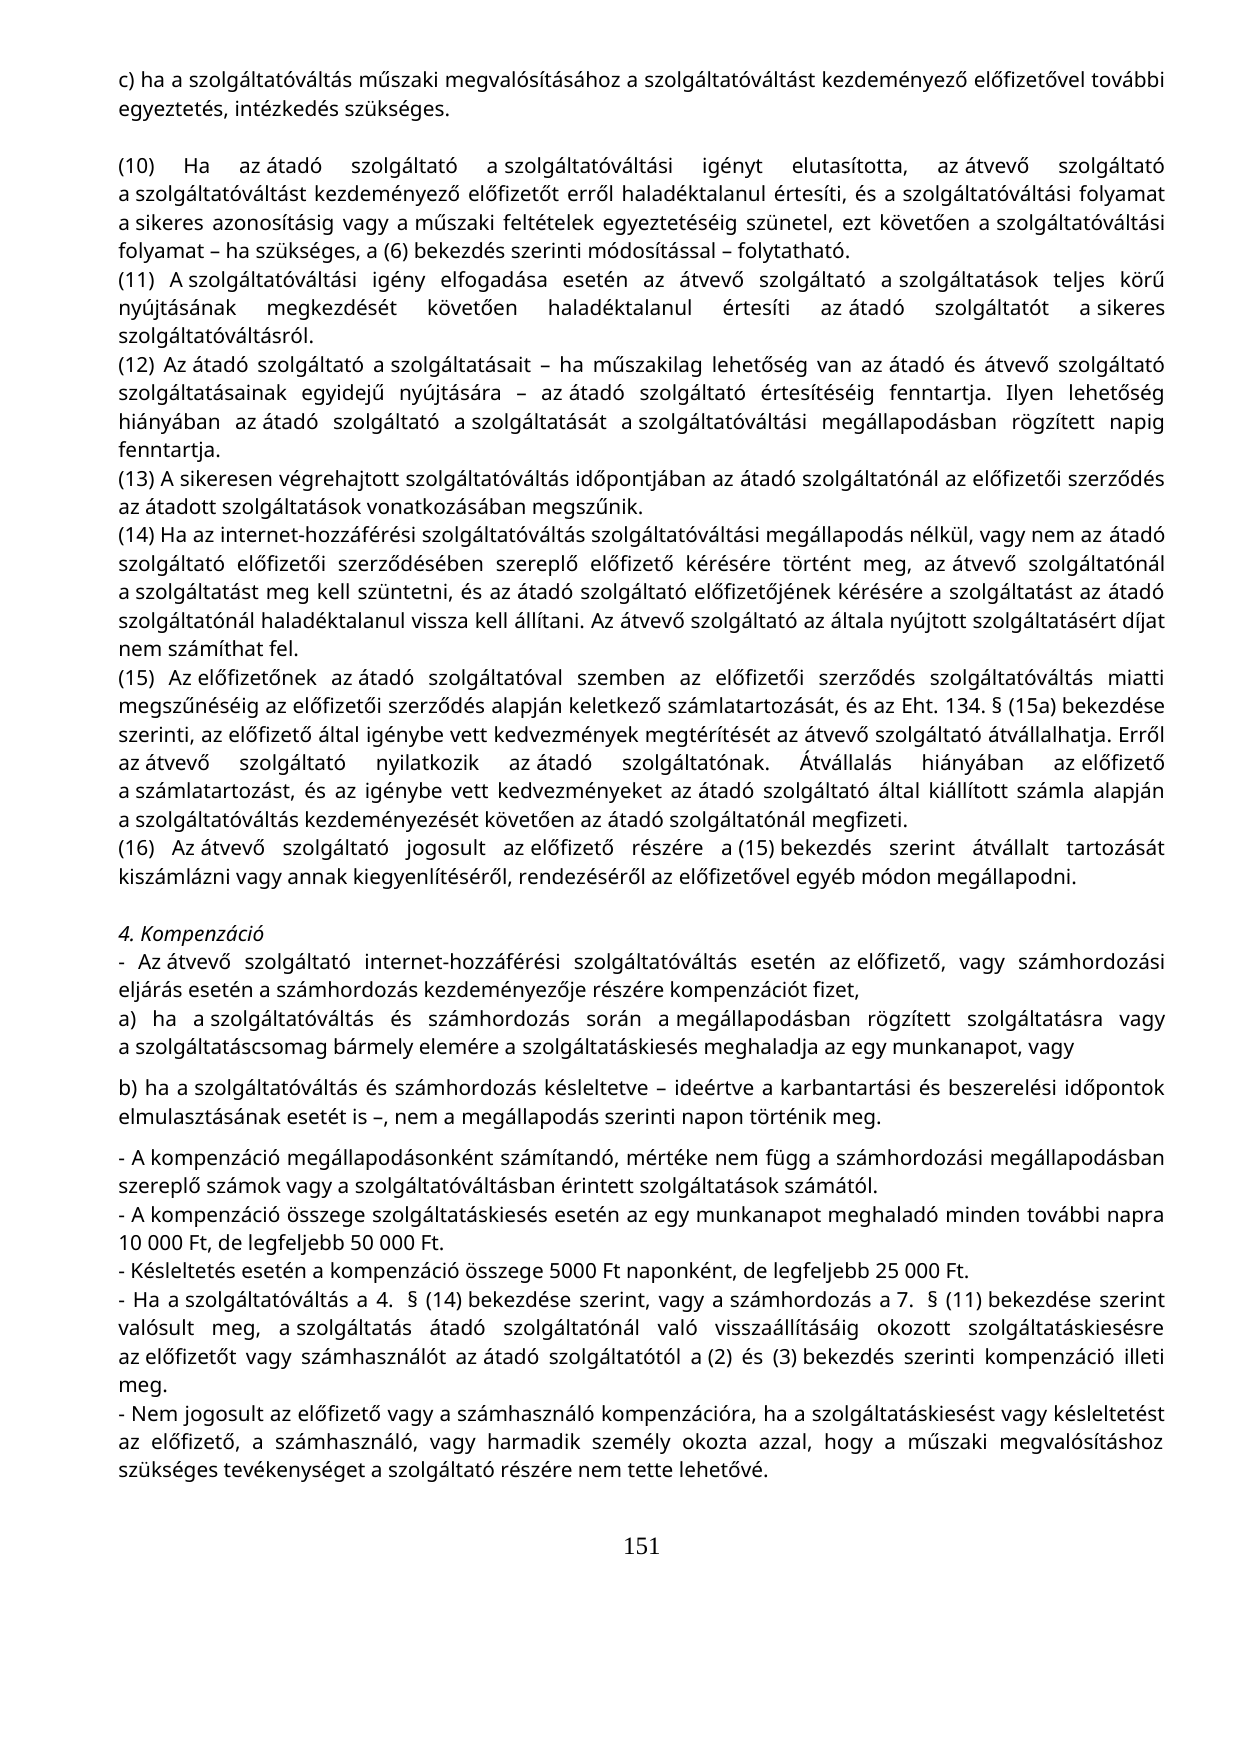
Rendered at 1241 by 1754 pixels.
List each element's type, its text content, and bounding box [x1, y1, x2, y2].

text (16) Az átvevő szolgáltató jogosult az előfizető részére a (15) bekezdés szerint átvállalt tartozását kiszámlázni vagy annak kiegyenlítéséről, rendezéséről az előfizetővel egyéb módon megállapodni. [118, 833, 1165, 890]
text c) ha a szolgáltatóváltás műszaki megvalósításához a szolgáltatóváltást kezdeményező előfizetővel további egyeztetés, intézkedés szükséges. [118, 66, 1165, 122]
text 4. Kompenzáció [118, 919, 1165, 947]
text - A kompenzáció összege szolgáltatáskiesés esetén az egy munkanapot meghaladó minden további napra 10 000 Ft, de legfeljebb 50 000 Ft. [118, 1200, 1165, 1257]
text (13) A sikeresen végrehajtott szolgáltatóváltás időpontjában az átadó szolgáltatónál az előfizetői szerződés az átadott szolgáltatások vonatkozásában megszűnik. [118, 464, 1165, 521]
text - Nem jogosult az előfizető vagy a számhasználó kompenzációra, ha a szolgáltatáskiesést vagy késleltetést az előfizető, a számhasználó, vagy harmadik személy okozta azzal, hogy a műszaki megvalósításhoz szükséges tevékenységet a szolgáltató részére nem tette lehetővé. [118, 1399, 1165, 1484]
text (10) Ha az átadó szolgáltató a szolgáltatóváltási igényt elutasította, az átvevő szolgáltató a szolgáltatóváltást kezdeményező előfizetőt erről haladéktalanul értesíti, és a szolgáltatóváltási folyamat a sikeres azonosításig vagy a műszaki feltételek egyeztetéséig szünetel, ezt követően a szolgáltatóváltási folyamat – ha szükséges, a (6) bekezdés szerinti módosítással – folytatható. [118, 151, 1165, 265]
text - Késleltetés esetén a kompenzáció összege 5000 Ft naponként, de legfeljebb 25 000 Ft. [118, 1257, 1165, 1285]
text (14) Ha az internet-hozzáférési szolgáltatóváltás szolgáltatóváltási megállapodás nélkül, vagy nem az átadó szolgáltató előfizetői szerződésében szereplő előfizető kérésére történt meg, az átvevő szolgáltatónál a szolgáltatást meg kell szüntetni, és az átadó szolgáltató előfizetőjének kérésére a szolgáltatást az átadó szolgáltatónál haladéktalanul vissza kell állítani. Az átvevő szolgáltató az általa nyújtott szolgáltatásért díjat nem számíthat fel. [118, 521, 1165, 663]
text a) ha a szolgáltatóváltás és számhordozás során a megállapodásban rögzített szolgáltatásra vagy a szolgáltatáscsomag bármely elemére a szolgáltatáskiesés meghaladja az egy munkanapot, vagy [118, 1004, 1165, 1061]
text b) ha a szolgáltatóváltás és számhordozás késleltetve – ideértve a karbantartási és beszerelési időpontok elmulasztásának esetét is –, nem a megállapodás szerinti napon történik meg. [118, 1073, 1165, 1130]
text - A kompenzáció megállapodásonként számítandó, mértéke nem függ a számhordozási megállapodásban szereplő számok vagy a szolgáltatóváltásban érintett szolgáltatások számától. [118, 1143, 1165, 1200]
text (15) Az előfizetőnek az átadó szolgáltatóval szemben az előfizetői szerződés szolgáltatóváltás miatti megszűnéséig az előfizetői szerződés alapján keletkező számlatartozását, és az Eht. 134. § (15a) bekezdése szerinti, az előfizető által igénybe vett kedvezmények megtérítését az átvevő szolgáltató átvállalhatja. Erről az átvevő szolgáltató nyilatkozik az átadó szolgáltatónak. Átvállalás hiányában az előfizető a számlatartozást, és az igénybe vett kedvezményeket az átadó szolgáltató által kiállított számla alapján a szolgáltatóváltás kezdeményezését követően az átadó szolgáltatónál megfizeti. [118, 663, 1165, 833]
text (12) Az átadó szolgáltató a szolgáltatásait – ha műszakilag lehetőség van az átadó és átvevő szolgáltató szolgáltatásainak egyidejű nyújtására – az átadó szolgáltató értesítéséig fenntartja. Ilyen lehetőség hiányában az átadó szolgáltató a szolgáltatását a szolgáltatóváltási megállapodásban rögzített napig fenntartja. [118, 350, 1165, 464]
text - Az átvevő szolgáltató internet-hozzáférési szolgáltatóváltás esetén az előfizető, vagy számhordozási eljárás esetén a számhordozás kezdeményezője részére kompenzációt fizet, [118, 947, 1165, 1004]
text - Ha a szolgáltatóváltás a 4. § (14) bekezdése szerint, vagy a számhordozás a 7. § (11) bekezdése szerint valósult meg, a szolgáltatás átadó szolgáltatónál való visszaállításáig okozott szolgáltatáskiesésre az előfizetőt vagy számhasználót az átadó szolgáltatótól a (2) és (3) bekezdés szerinti kompenzáció illeti meg. [118, 1285, 1165, 1399]
text (11) A szolgáltatóváltási igény elfogadása esetén az átvevő szolgáltató a szolgáltatások teljes körű nyújtásának megkezdését követően haladéktalanul értesíti az átadó szolgáltatót a sikeres szolgáltatóváltásról. [118, 265, 1165, 350]
